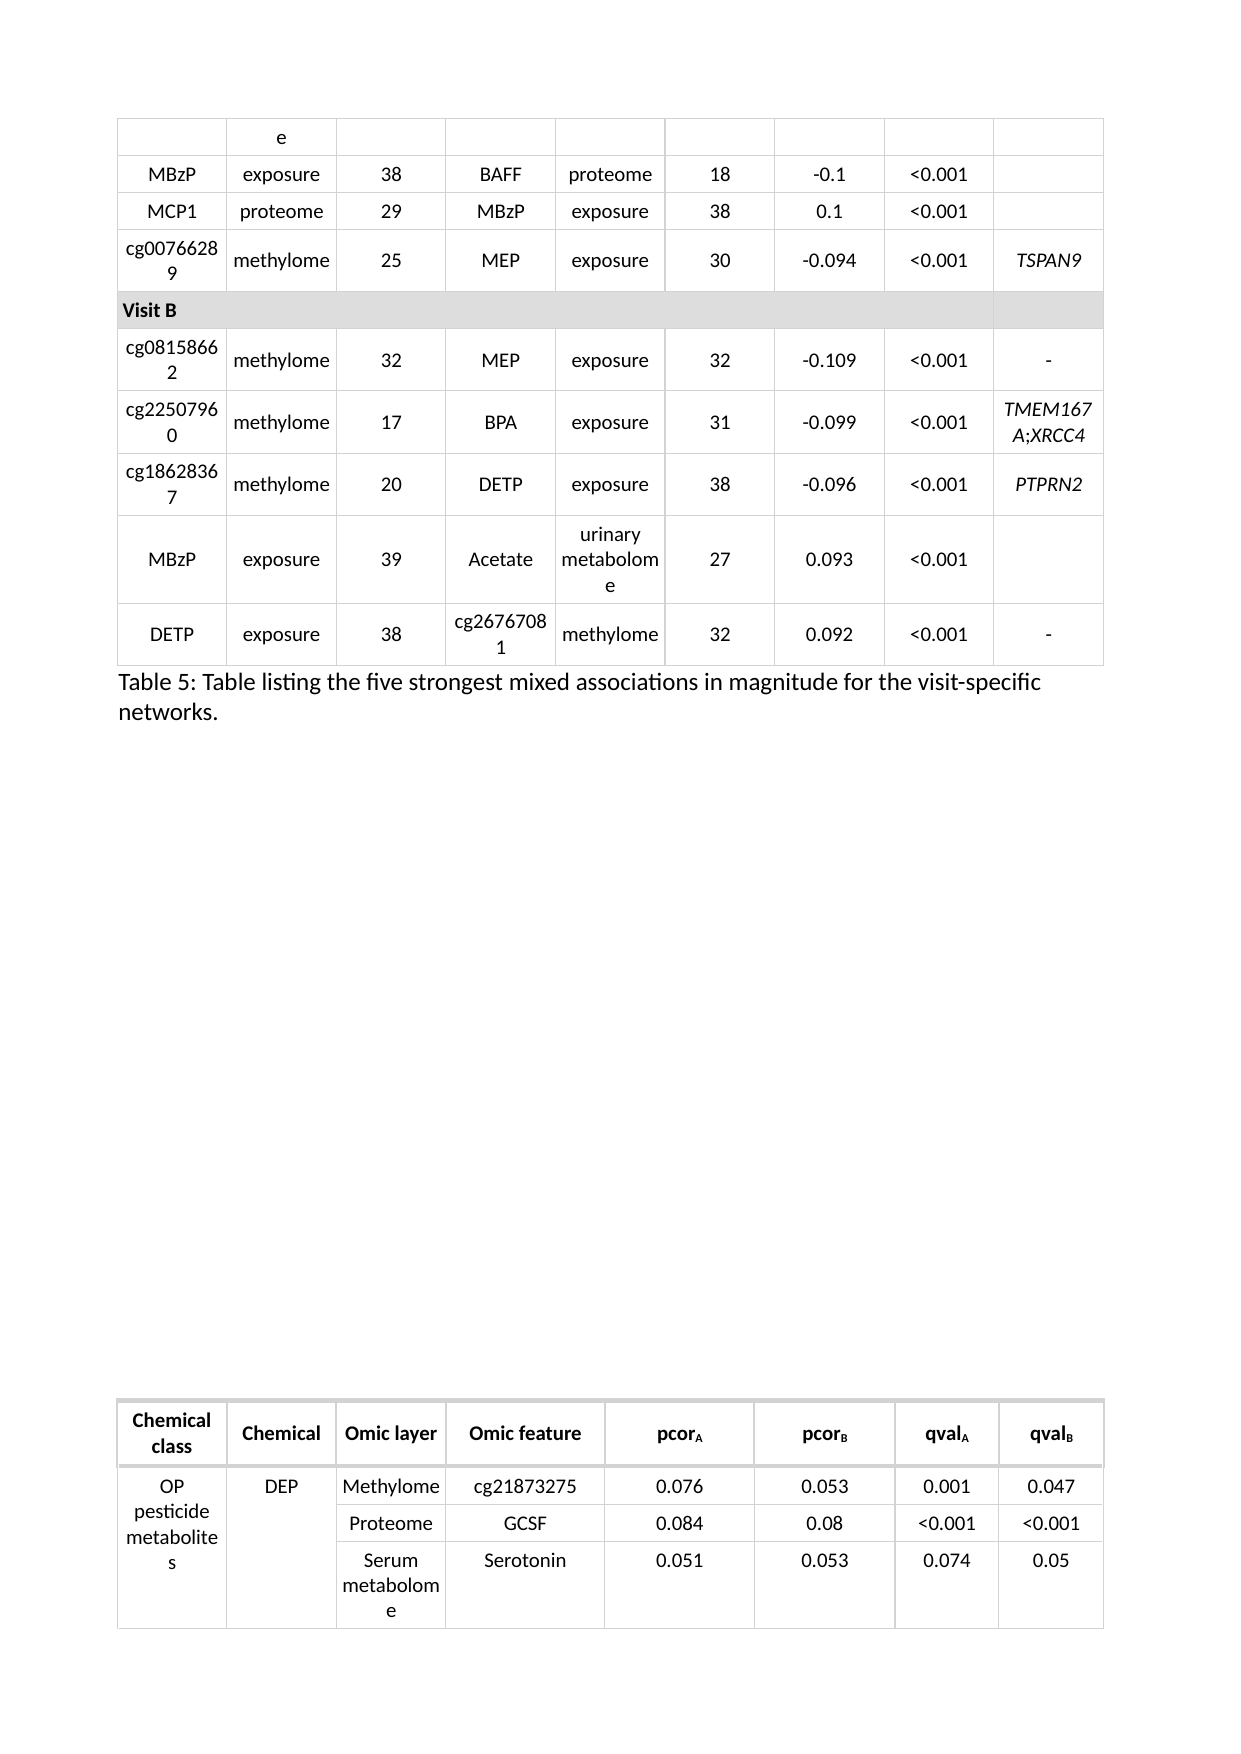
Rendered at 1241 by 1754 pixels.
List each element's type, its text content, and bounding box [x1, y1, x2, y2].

table_cell e [227, 119, 336, 155]
table_cell 0.074 [896, 1542, 998, 1628]
table_cell [994, 193, 1103, 229]
table_cell methylome [227, 391, 336, 452]
table_cell exposure [556, 391, 664, 452]
table_cell Proteome [337, 1505, 445, 1541]
table_cell DEP [227, 1468, 336, 1628]
table_cell [118, 119, 226, 155]
table_cell OP pesticide metabolites [118, 1465, 226, 1628]
table_cell exposure [227, 516, 336, 602]
table_cell exposure [227, 604, 336, 665]
table_cell <0.001 [885, 516, 993, 602]
table_cell - [994, 329, 1103, 390]
table_cell DETP [118, 604, 226, 665]
table_cell [775, 119, 884, 155]
table_cell BPA [446, 391, 555, 452]
table_header Chemical [228, 1403, 335, 1464]
table_cell cg26767081 [446, 604, 555, 665]
table_cell methylome [556, 604, 664, 665]
table_cell <0.001 [885, 156, 993, 192]
table_header Omic feature [447, 1403, 604, 1464]
table_cell <0.001 [896, 1505, 998, 1541]
table_cell cg08158662 [118, 329, 226, 390]
table_cell DETP [446, 454, 555, 515]
table_cell 0.05 [999, 1541, 1103, 1628]
table_cell -0.096 [775, 454, 884, 515]
table_cell -0.109 [775, 329, 884, 390]
table_cell exposure [556, 230, 664, 291]
table_cell exposure [556, 329, 664, 390]
table_cell 0.053 [755, 1542, 894, 1628]
table_cell cg22507960 [118, 391, 226, 452]
table_cell MBzP [118, 516, 226, 602]
table_cell 0.08 [755, 1505, 894, 1541]
table_cell methylome [227, 230, 336, 291]
table_cell Acetate [446, 516, 555, 602]
table_cell 38 [337, 604, 445, 665]
table_cell <0.001 [999, 1504, 1103, 1541]
table_cell Serotonin [446, 1542, 604, 1628]
table_cell 29 [337, 193, 445, 229]
table_cell [994, 156, 1103, 192]
table_cell exposure [227, 156, 336, 192]
table_header pcorA [606, 1403, 753, 1464]
table_cell proteome [556, 156, 664, 192]
table_cell TSPAN9 [994, 230, 1103, 291]
table_cell 32 [666, 329, 774, 390]
table_cell Visit B [118, 292, 993, 328]
table_cell 17 [337, 391, 445, 452]
table_cell [994, 292, 1103, 328]
table_cell <0.001 [885, 454, 993, 515]
table_cell exposure [556, 454, 664, 515]
table_cell <0.001 [885, 391, 993, 452]
table_cell 0.084 [605, 1505, 754, 1541]
table_cell 0.092 [775, 604, 884, 665]
table_cell MCP1 [118, 193, 226, 229]
table_header qvalB [1000, 1403, 1103, 1464]
table_cell TMEM167A;XRCC4 [994, 391, 1103, 452]
table_cell 0.051 [605, 1542, 754, 1628]
table_cell [994, 516, 1103, 602]
table_header qvalA [896, 1403, 998, 1464]
table_cell [337, 119, 445, 155]
table_cell MBzP [446, 193, 555, 229]
table_cell proteome [227, 193, 336, 229]
table_cell 30 [666, 230, 774, 291]
table_cell -0.1 [775, 156, 884, 192]
table_cell <0.001 [885, 604, 993, 665]
table_cell 32 [337, 329, 445, 390]
table_cell -0.099 [775, 391, 884, 452]
table_cell MBzP [118, 156, 226, 192]
table_cell <0.001 [885, 230, 993, 291]
table_cell methylome [227, 454, 336, 515]
table_cell 27 [666, 516, 774, 602]
table_cell 32 [666, 604, 774, 665]
table_cell 0.076 [605, 1468, 754, 1504]
table_cell MEP [446, 230, 555, 291]
table_cell [994, 119, 1103, 155]
table_cell 0.1 [775, 193, 884, 229]
table_cell MEP [446, 329, 555, 390]
table_header Chemical class [118, 1403, 226, 1464]
table_cell 0.093 [775, 516, 884, 602]
table_cell 20 [337, 454, 445, 515]
table_cell 31 [666, 391, 774, 452]
table_cell -0.094 [775, 230, 884, 291]
table_cell cg21873275 [446, 1468, 604, 1504]
table_cell <0.001 [885, 193, 993, 229]
table_cell BAFF [446, 156, 555, 192]
table_cell [446, 119, 555, 155]
table_header Omic layer [337, 1403, 445, 1464]
table_cell [666, 119, 774, 155]
table_cell PTPRN2 [994, 454, 1103, 515]
table_header pcorB [755, 1403, 894, 1464]
table_cell methylome [227, 329, 336, 390]
table_cell 25 [337, 230, 445, 291]
table_cell 39 [337, 516, 445, 602]
table_cell 0.001 [896, 1468, 998, 1504]
table_cell 18 [666, 156, 774, 192]
table_cell [556, 119, 664, 155]
table_cell 0.053 [755, 1468, 894, 1504]
text Table 5: Table listing the five strongest mixed associations in magnitude for the visit-specific networks. [118, 666, 1122, 727]
table_cell 38 [337, 156, 445, 192]
table_cell Serum metabolome [337, 1542, 445, 1628]
table_cell 38 [666, 193, 774, 229]
table_cell [885, 119, 993, 155]
table_cell urinary metabolome [556, 516, 664, 602]
table_cell cg00766289 [118, 230, 226, 291]
table_cell exposure [556, 193, 664, 229]
table_cell - [994, 604, 1103, 665]
table_cell <0.001 [885, 329, 993, 390]
table_cell 0.047 [999, 1464, 1103, 1504]
table_cell 38 [666, 454, 774, 515]
table_cell cg18628367 [118, 454, 226, 515]
table_cell Methylome [337, 1468, 445, 1504]
table_cell GCSF [446, 1505, 604, 1541]
